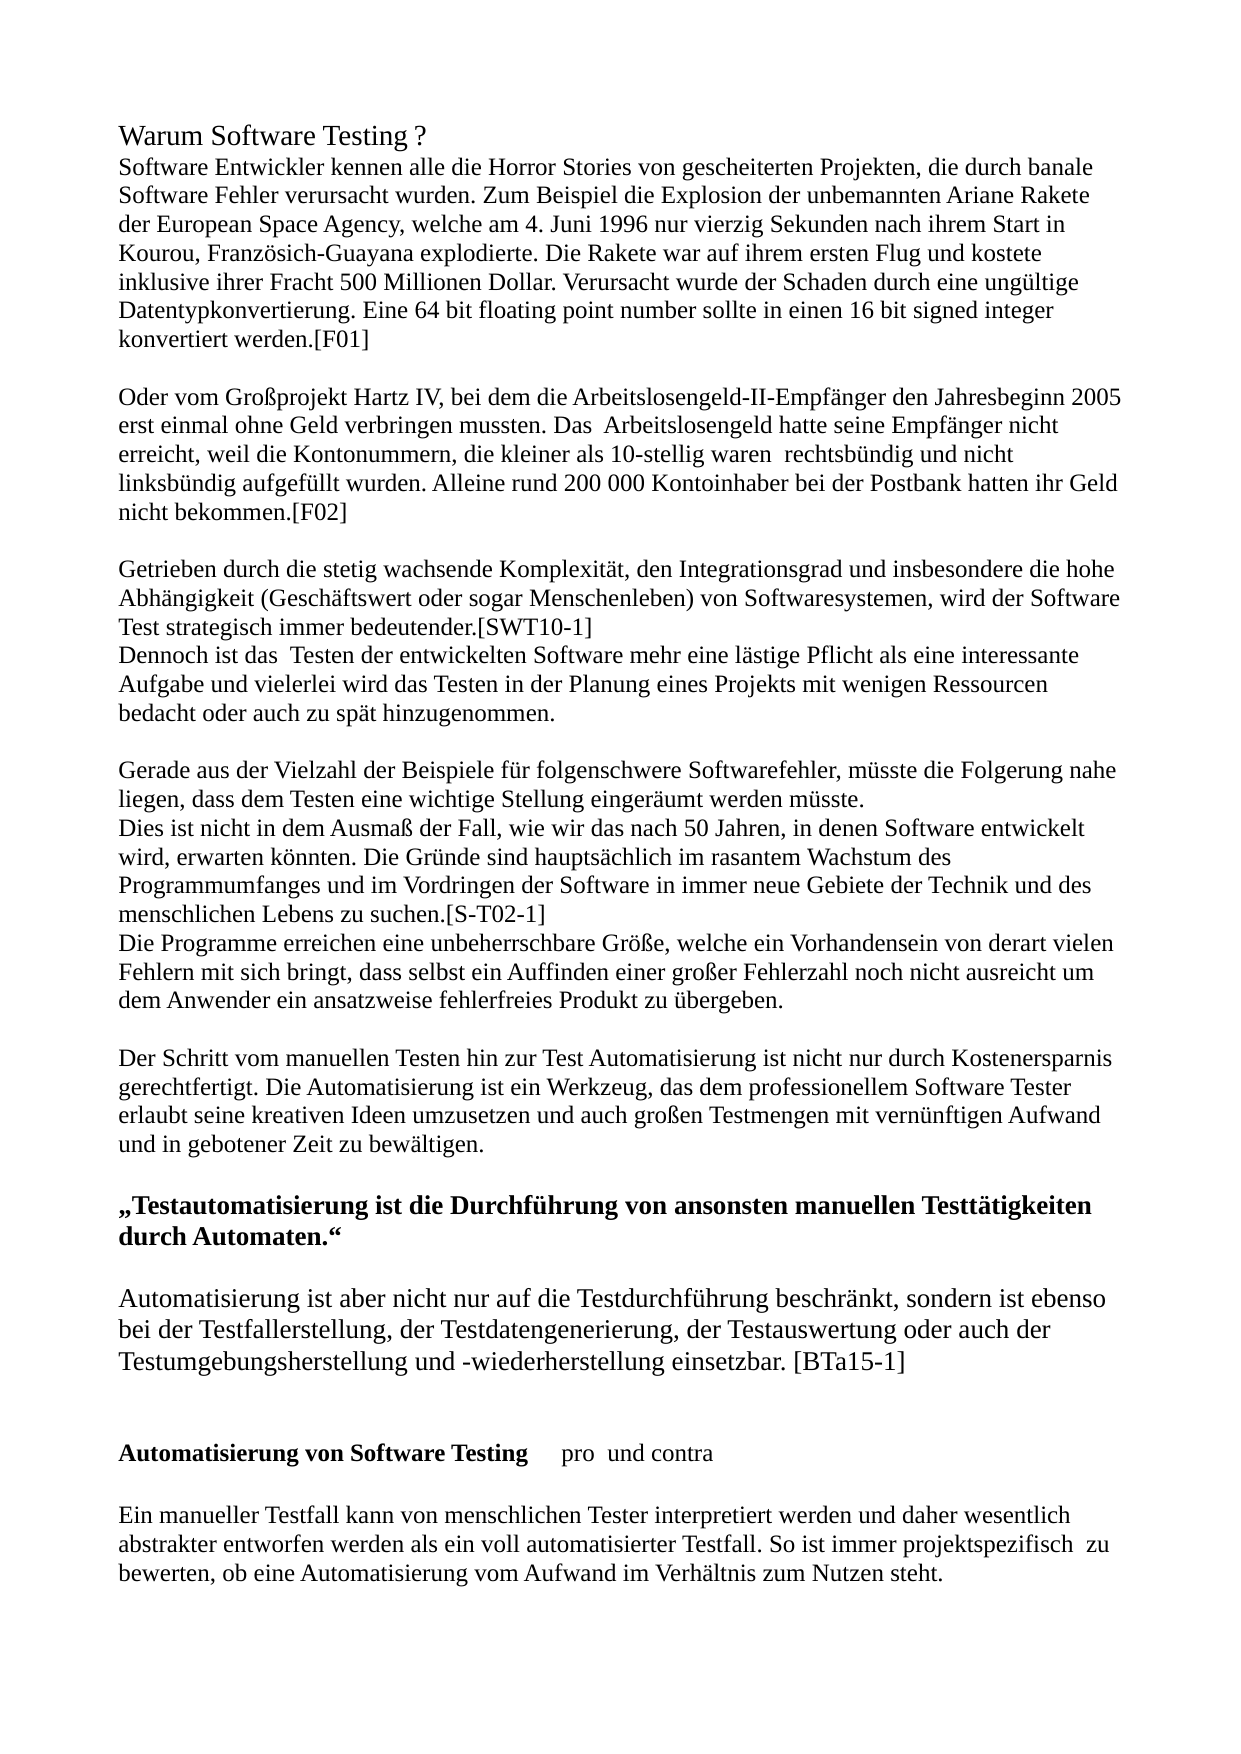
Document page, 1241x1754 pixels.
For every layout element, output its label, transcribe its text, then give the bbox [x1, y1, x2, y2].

text Ein manueller Testfall kann von menschlichen Tester interpretiert werden und daher wesentlich abstrakter entworfen werden als ein voll automatisierter Testfall. So ist immer projektspezifisch zu bewerten, ob eine Automatisierung vom Aufwand im Verhältnis zum Nutzen steht. [118, 1501, 1122, 1587]
text Automatisierung ist aber nicht nur auf die Testdurchführung beschränkt, sondern ist ebenso bei der Testfallerstellung, der Testdatengenerierung, der Testauswertung oder auch der Testumgebungsherstellung und -wiederherstellung einsetzbar. [BTa15-1] [118, 1282, 1122, 1376]
text Die Programme erreichen eine unbeherrschbare Größe, welche ein Vorhandensein von derart vielen Fehlern mit sich bringt, dass selbst ein Auffinden einer großer Fehlerzahl noch nicht ausreicht um dem Anwender ein ansatzweise fehlerfreies Produkt zu übergeben. [118, 928, 1122, 1014]
text „Testautomatisierung ist die Durchführung von ansonsten manuellen Testtätigkeiten durch Automaten.“ [118, 1189, 1122, 1251]
text Getrieben durch die stetig wachsende Komplexität, den Integrationsgrad und insbesondere die hohe Abhängigkeit (Geschäftswert oder sogar Menschenleben) von Softwaresystemen, wird der Software Test strategisch immer bedeutender.[SWT10-1] [118, 554, 1122, 640]
text Gerade aus der Vielzahl der Beispiele für folgenschwere Softwarefehler, müsste die Folgerung nahe liegen, dass dem Testen eine wichtige Stellung eingeräumt werden müsste. [118, 755, 1122, 813]
text Software Entwickler kennen alle die Horror Stories von gescheiterten Projekten, die durch banale Software Fehler verursacht wurden. Zum Beispiel die Explosion der unbemannten Ariane Rakete der European Space Agency, welche am 4. Juni 1996 nur vierzig Sekunden nach ihrem Start in Kourou, Französich-Guayana explodierte. Die Rakete war auf ihrem ersten Flug und kostete inklusive ihrer Fracht 500 Millionen Dollar. Verursacht wurde der Schaden durch eine ungültige Datentypkonvertierung. Eine 64 bit floating point number sollte in einen 16 bit signed integer konvertiert werden.[F01] [118, 152, 1122, 353]
text Oder vom Großprojekt Hartz IV, bei dem die Arbeitslosengeld-II-Empfänger den Jahresbeginn 2005 erst einmal ohne Geld verbringen mussten. Das Arbeitslosengeld hatte seine Empfänger nicht erreicht, weil die Kontonummern, die kleiner als 10-stellig waren rechtsbündig und nicht linksbündig aufgefüllt wurden. Alleine rund 200 000 Kontoinhaber bei der Postbank hatten ihr Geld nicht bekommen.[F02] [118, 382, 1122, 525]
text Der Schritt vom manuellen Testen hin zur Test Automatisierung ist nicht nur durch Kostenersparnis gerechtfertigt. Die Automatisierung ist ein Werkzeug, das dem professionellem Software Tester erlaubt seine kreativen Ideen umzusetzen und auch großen Testmengen mit vernünftigen Aufwand und in gebotener Zeit zu bewältigen. [118, 1043, 1122, 1158]
text Warum Software Testing ? [118, 118, 1122, 152]
text Dennoch ist das Testen der entwickelten Software mehr eine lästige Pflicht als eine interessante Aufgabe und vielerlei wird das Testen in der Planung eines Projekts mit wenigen Ressourcen bedacht oder auch zu spät hinzugenommen. [118, 640, 1122, 727]
text Automatisierung von Software Testing pro und contra [118, 1438, 1122, 1467]
text Dies ist nicht in dem Ausmaß der Fall, wie wir das nach 50 Jahren, in denen Software entwickelt wird, erwarten könnten. Die Gründe sind hauptsächlich im rasantem Wachstum des Programmumfanges und im Vordringen der Software in immer neue Gebiete der Technik und des menschlichen Lebens zu suchen.[S-T02-1] [118, 813, 1122, 928]
